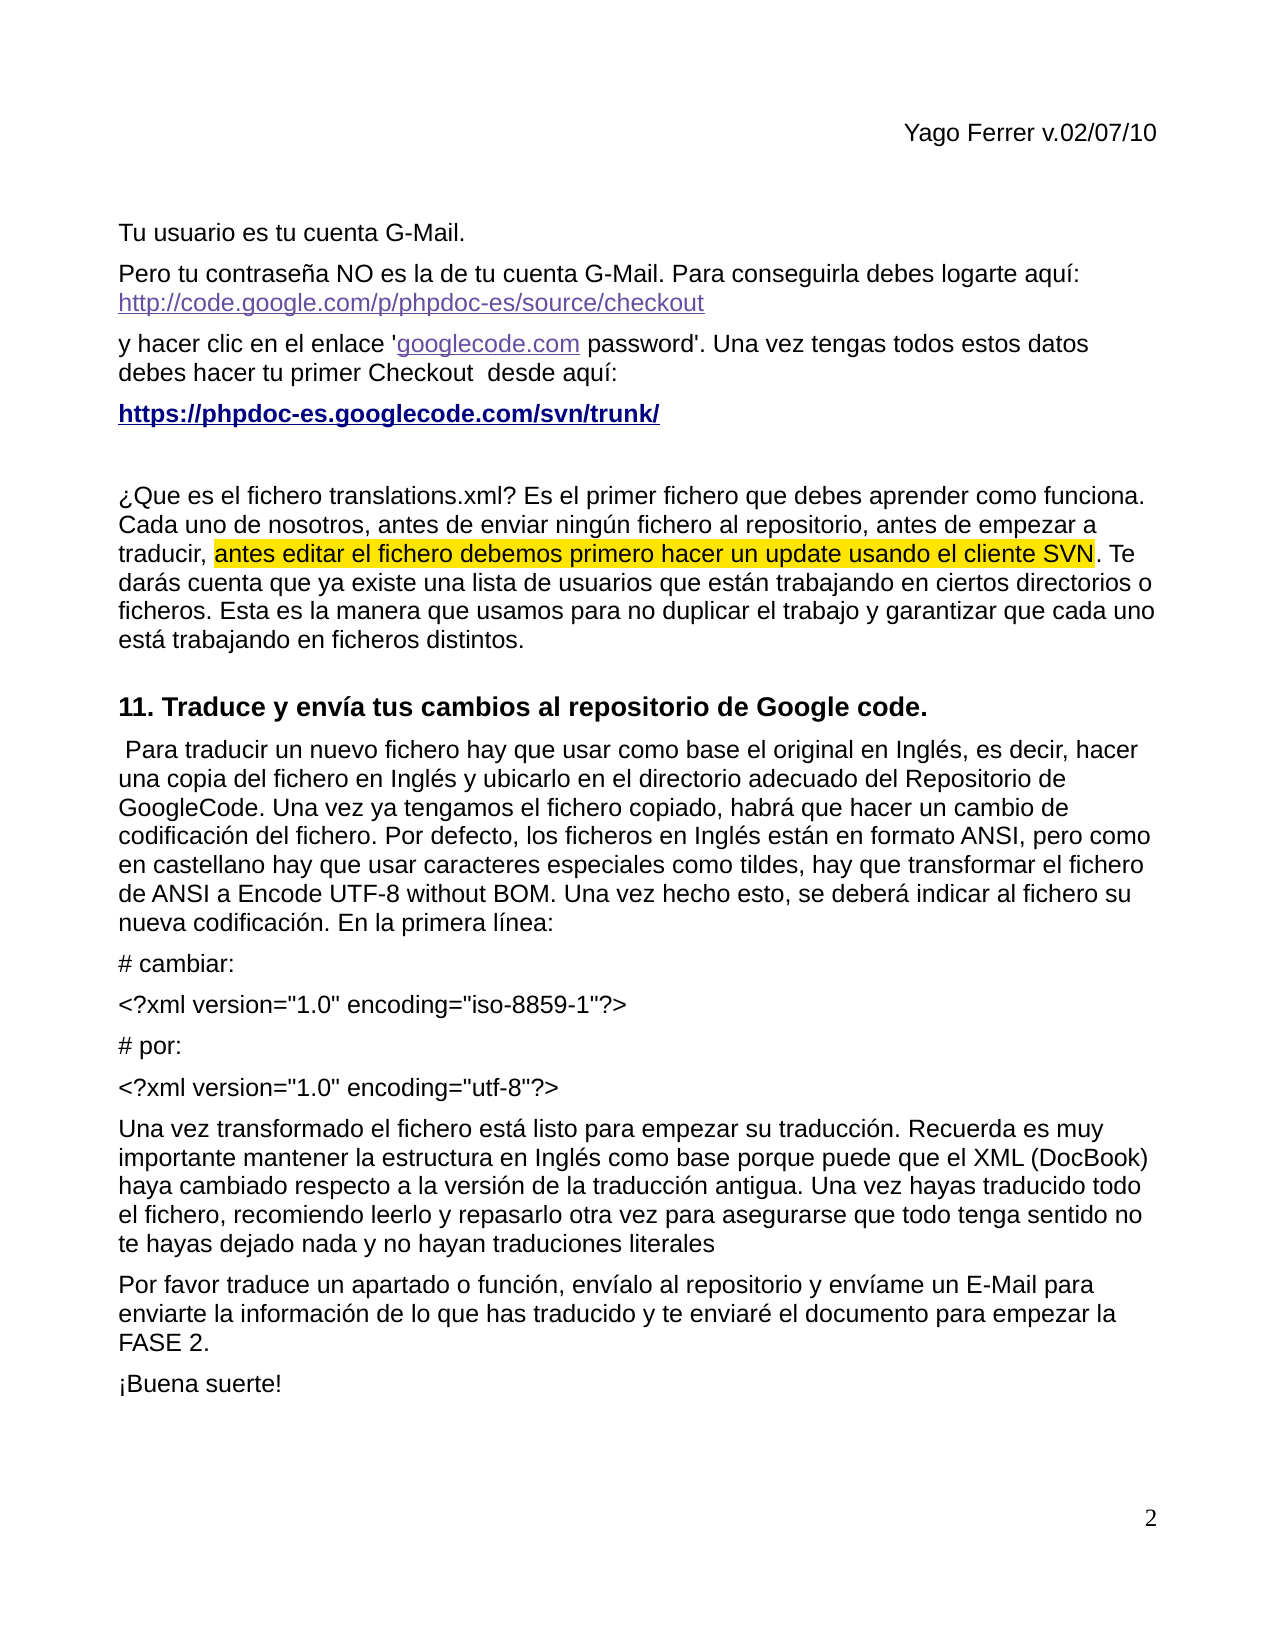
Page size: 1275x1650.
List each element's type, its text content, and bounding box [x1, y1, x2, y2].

text Para traducir un nuevo fichero hay que usar como base el original en Inglés, es decir, hacer una copia del fichero en Inglés y ubicarlo en el directorio adecuado del Repositorio de GoogleCode. Una vez ya tengamos el fichero copiado, habrá que hacer un cambio de codificación del fichero. Por defecto, los ficheros en Inglés están en formato ANSI, pero como en castellano hay que usar caracteres especiales como tildes, hay que transformar el fichero de ANSI a Encode UTF-8 without BOM. Una vez hecho esto, se deberá indicar al fichero su nueva codificación. En la primera línea: [118, 735, 1157, 936]
text Una vez transformado el fichero está listo para empezar su traducción. Recuerda es muy importante mantener la estructura en Inglés como base porque puede que el XML (DocBook) haya cambiado respecto a la versión de la traducción antigua. Una vez hayas traducido todo el fichero, recomiendo leerlo y repasarlo otra vez para asegurarse que todo tenga sentido no te hayas dejado nada y no hayan traduciones literales [118, 1114, 1157, 1258]
text <?xml version="1.0" encoding="iso-8859-1"?> [118, 990, 1157, 1019]
text Tu usuario es tu cuenta G-Mail. [118, 218, 1157, 246]
text y hacer clic en el enlace 'googlecode.com password'. Una vez tengas todos estos datos debes hacer tu primer Checkout desde aquí: [118, 329, 1157, 386]
text Pero tu contraseña NO es la de tu cuenta G-Mail. Para conseguirla debes logarte aquí: http://code.google.com/p/phpdoc-es/source/checkout [118, 259, 1157, 316]
text Por favor traduce un apartado o función, envíalo al repositorio y envíame un E-Mail para enviarte la información de lo que has traducido y te enviaré el documento para empezar la FASE 2. [118, 1270, 1157, 1356]
text https://phpdoc-es.googlecode.com/svn/trunk/ [118, 399, 1157, 428]
text ¿Que es el fichero translations.xml? Es el primer fichero que debes aprender como funciona. Cada uno de nosotros, antes de enviar ningún fichero al repositorio, antes de empezar a traducir, antes editar el fichero debemos primero hacer un update usando el cliente SVN. Te darás cuenta que ya existe una lista de usuarios que están trabajando en ciertos directorios o ficheros. Esta es la manera que usamos para no duplicar el trabajo y garantizar que cada uno está trabajando en ficheros distintos. [118, 481, 1157, 654]
text <?xml version="1.0" encoding="utf-8"?> [118, 1073, 1157, 1101]
text # cambiar: [118, 949, 1157, 978]
text ¡Buena suerte! [118, 1369, 1157, 1398]
subtitle 11. Traduce y envía tus cambios al repositorio de Google code. [118, 691, 1157, 723]
text # por: [118, 1031, 1157, 1060]
